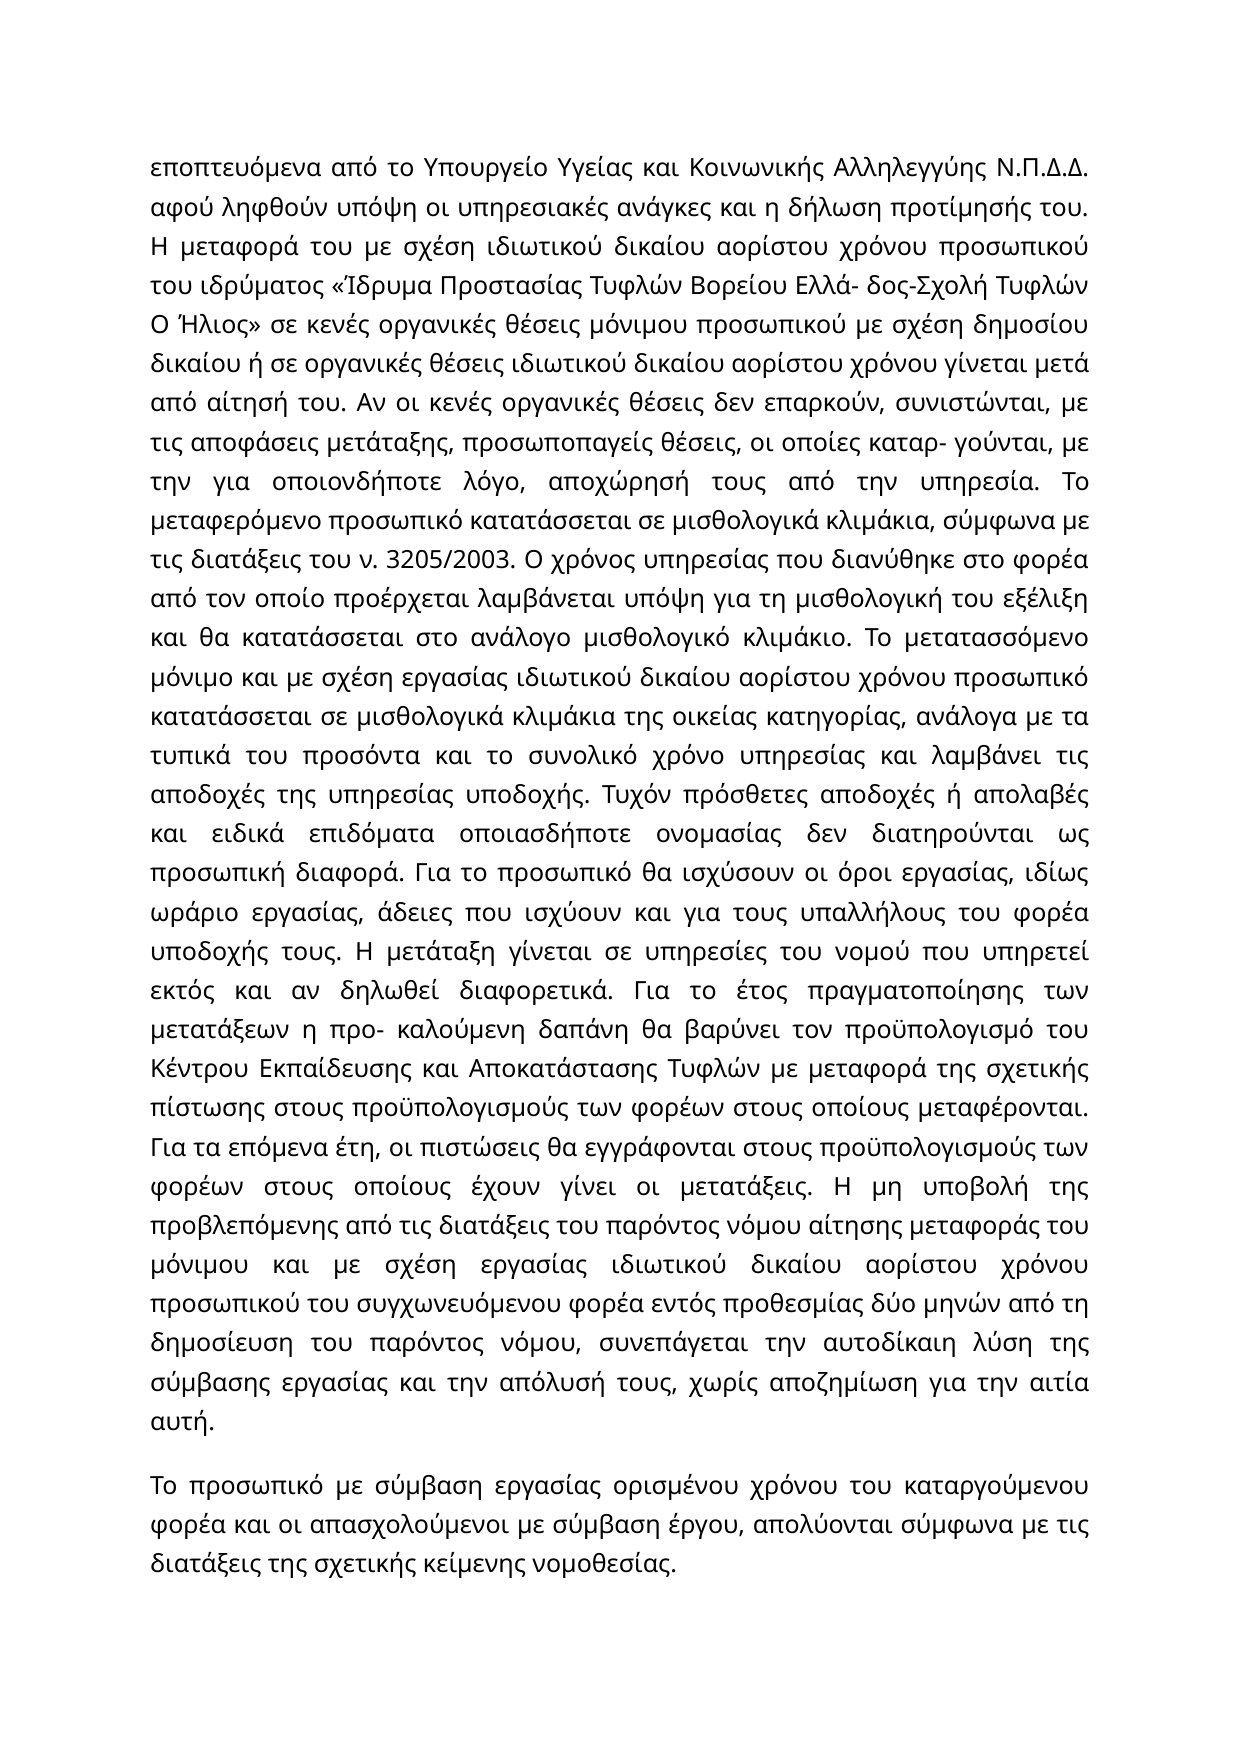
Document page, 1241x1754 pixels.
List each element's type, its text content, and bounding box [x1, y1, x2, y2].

text εποπτευόμενα από το Υπουργείο Υγείας και Κοινωνικής Αλληλεγγύης Ν.Π.Δ.Δ. αφού ληφθούν υπόψη οι υπηρεσιακές ανάγκες και η δήλωση προτίμησής του. Η μεταφορά του με σχέση ιδιωτικού δικαίου αορίστου χρόνου προσωπικού του ιδρύματος «Ίδρυμα Προστασίας Τυφλών Βορείου Ελλά- δος-Σχολή Τυφλών Ο Ήλιος» σε κενές οργανικές θέσεις μόνιμου προσωπικού με σχέση δημοσίου δικαίου ή σε οργανικές θέσεις ιδιωτικού δικαίου αορίστου χρόνου γίνεται μετά από αίτησή του. Αν οι κενές οργανικές θέσεις δεν επαρκούν, συνιστώνται, με τις αποφάσεις μετάταξης, προσωποπαγείς θέσεις, οι οποίες καταρ- γούνται, με την για οποιονδήποτε λόγο, αποχώρησή τους από την υπηρεσία. Το μεταφερόμενο προσωπικό κατατάσσεται σε μισθολογικά κλιμάκια, σύμφωνα με τις διατάξεις του ν. 3205/2003. Ο χρόνος υπηρεσίας που διανύθηκε στο φορέα από τον οποίο προέρχεται λαμβάνεται υπόψη για τη μισθολογική του εξέλιξη και θα κατατάσσεται στο ανάλογο μισθολογικό κλιμάκιο. Το μετατασσόμενο μόνιμο και με σχέση εργασίας ιδιωτικού δικαίου αορίστου χρόνου προσωπικό κατατάσσεται σε μισθολογικά κλιμάκια της οικείας κατηγορίας, ανάλογα με τα τυπικά του προσόντα και το συνολικό χρόνο υπηρεσίας και λαμβάνει τις αποδοχές της υπηρεσίας υποδοχής. Τυχόν πρόσθετες αποδοχές ή απολαβές και ειδικά επιδόματα οποιασδήποτε ονομασίας δεν διατηρούνται ως προσωπική διαφορά. Για το προσωπικό θα ισχύσουν οι όροι εργασίας, ιδίως ωράριο εργασίας, άδειες που ισχύουν και για τους υπαλλήλους του φορέα υποδοχής τους. Η μετάταξη γίνεται σε υπηρεσίες του νομού που υπηρετεί εκτός και αν δηλωθεί διαφορετικά. Για το έτος πραγματοποίησης των μετατάξεων η προ- καλούμενη δαπάνη θα βαρύνει τον προϋπολογισμό του Κέντρου Εκπαίδευσης και Αποκατάστασης Τυφλών με μεταφορά της σχετικής πίστωσης στους προϋπολογισμούς των φορέων στους οποίους μεταφέρονται. Για τα επόμενα έτη, οι πιστώσεις θα εγγράφονται στους προϋπολογισμούς των φορέων στους οποίους έχουν γίνει οι μετατάξεις. Η μη υποβολή της προβλεπόμενης από τις διατάξεις του παρόντος νόμου αίτησης μεταφοράς του μόνιμου και με σχέση εργασίας ιδιωτικού δικαίου αορίστου χρόνου προσωπικού του συγχωνευόμενου φορέα εντός προθεσμίας δύο μηνών από τη δημοσίευση του παρόντος νόμου, συνεπάγεται την αυτοδίκαιη λύση της σύμβασης εργασίας και την απόλυσή τους, χωρίς αποζημίωση για την αιτία αυτή. [150, 150, 1090, 1437]
text Το προσωπικό με σύμβαση εργασίας ορισμένου χρόνου του καταργούμενου φορέα και οι απασχολούμενοι με σύμβαση έργου, απολύονται σύμφωνα με τις διατάξεις της σχετικής κείμενης νομοθεσίας. [150, 1467, 1090, 1580]
